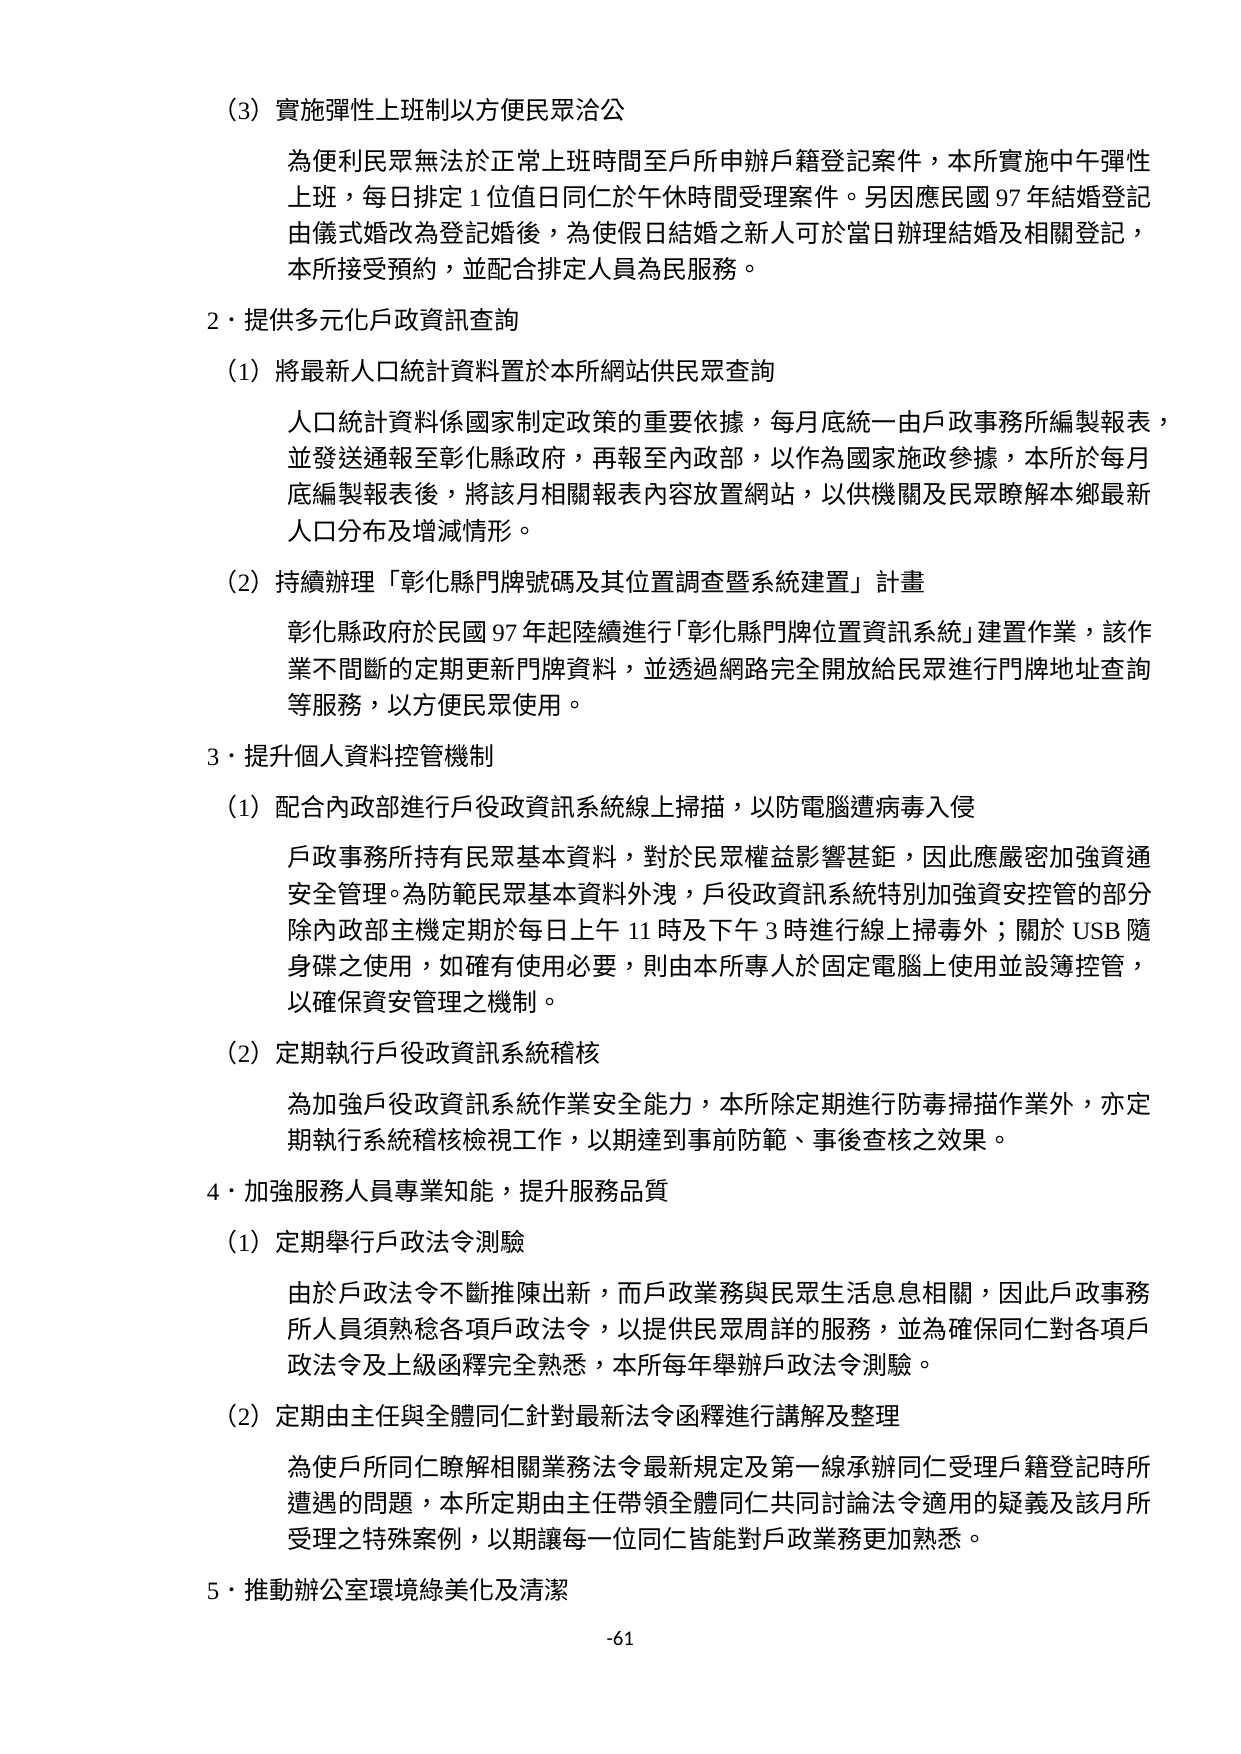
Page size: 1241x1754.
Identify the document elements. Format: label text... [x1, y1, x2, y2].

list 配合內政部進行戶役政資訊系統線上掃描，以防電腦遭病毒入侵 [213, 787, 1152, 823]
list 定期舉行戶政法令測驗 [213, 1222, 1152, 1259]
text 為使戶所同仁瞭解相關業務法令最新規定及第一線承辦同仁受理戶籍登記時所遭遇的問題，本所定期由主任帶領全體同仁共同討論法令適用的疑義及該月所受理之特殊案例，以期讓每一位同仁皆能對戶政業務更加熟悉。 [287, 1447, 1152, 1556]
list 提供多元化戶政資訊查詢 [207, 301, 1152, 337]
text 人口統計資料係國家制定政策的重要依據，每月底統一由戶政事務所編製報表，並發送通報至彰化縣政府，再報至內政部，以作為國家施政參據，本所於每月底編製報表後，將該月相關報表內容放置網站，以供機關及民眾瞭解本鄉最新人口分布及增減情形。 [287, 402, 1152, 547]
text 為加強戶役政資訊系統作業安全能力，本所除定期進行防毒掃描作業外，亦定期執行系統稽核檢視工作，以期達到事前防範、事後查核之效果。 [287, 1084, 1152, 1157]
list 提升個人資料控管機制 [207, 736, 1152, 772]
list 實施彈性上班制以方便民眾洽公 [213, 90, 1152, 127]
text 彰化縣政府於民國97年起陸續進行「彰化縣門牌位置資訊系統」建置作業，該作業不間斷的定期更新門牌資料，並透過網路完全開放給民眾進行門牌地址查詢等服務，以方便民眾使用。 [287, 613, 1152, 722]
list 加強服務人員專業知能，提升服務品質 [207, 1172, 1152, 1208]
text 為便利民眾無法於正常上班時間至戶所申辦戶籍登記案件，本所實施中午彈性上班，每日排定1位值日同仁於午休時間受理案件。另因應民國97年結婚登記由儀式婚改為登記婚後，為使假日結婚之新人可於當日辦理結婚及相關登記，本所接受預約，並配合排定人員為民服務。 [287, 141, 1152, 286]
list 推動辦公室環境綠美化及清潔 [207, 1571, 1152, 1607]
list 持續辦理「彰化縣門牌號碼及其位置調查暨系統建置」計畫 [213, 562, 1152, 598]
text 由於戶政法令不斷推陳出新，而戶政業務與民眾生活息息相關，因此戶政事務所人員須熟稔各項戶政法令，以提供民眾周詳的服務，並為確保同仁對各項戶政法令及上級函釋完全熟悉，本所每年舉辦戶政法令測驗。 [287, 1273, 1152, 1382]
list 定期由主任與全體同仁針對最新法令函釋進行講解及整理 [213, 1397, 1152, 1433]
list 將最新人口統計資料置於本所網站供民眾查詢 [213, 352, 1152, 388]
text 戶政事務所持有民眾基本資料，對於民眾權益影響甚鉅，因此應嚴密加強資通安全管理。為防範民眾基本資料外洩，戶役政資訊系統特別加強資安控管的部分，除內政部主機定期於每日上午11時及下午3時進行線上掃毒外；關於USB隨身碟之使用，如確有使用必要，則由本所專人於固定電腦上使用並設簿控管，以確保資安管理之機制。 [287, 838, 1152, 1019]
list 定期執行戶役政資訊系統稽核 [213, 1034, 1152, 1070]
